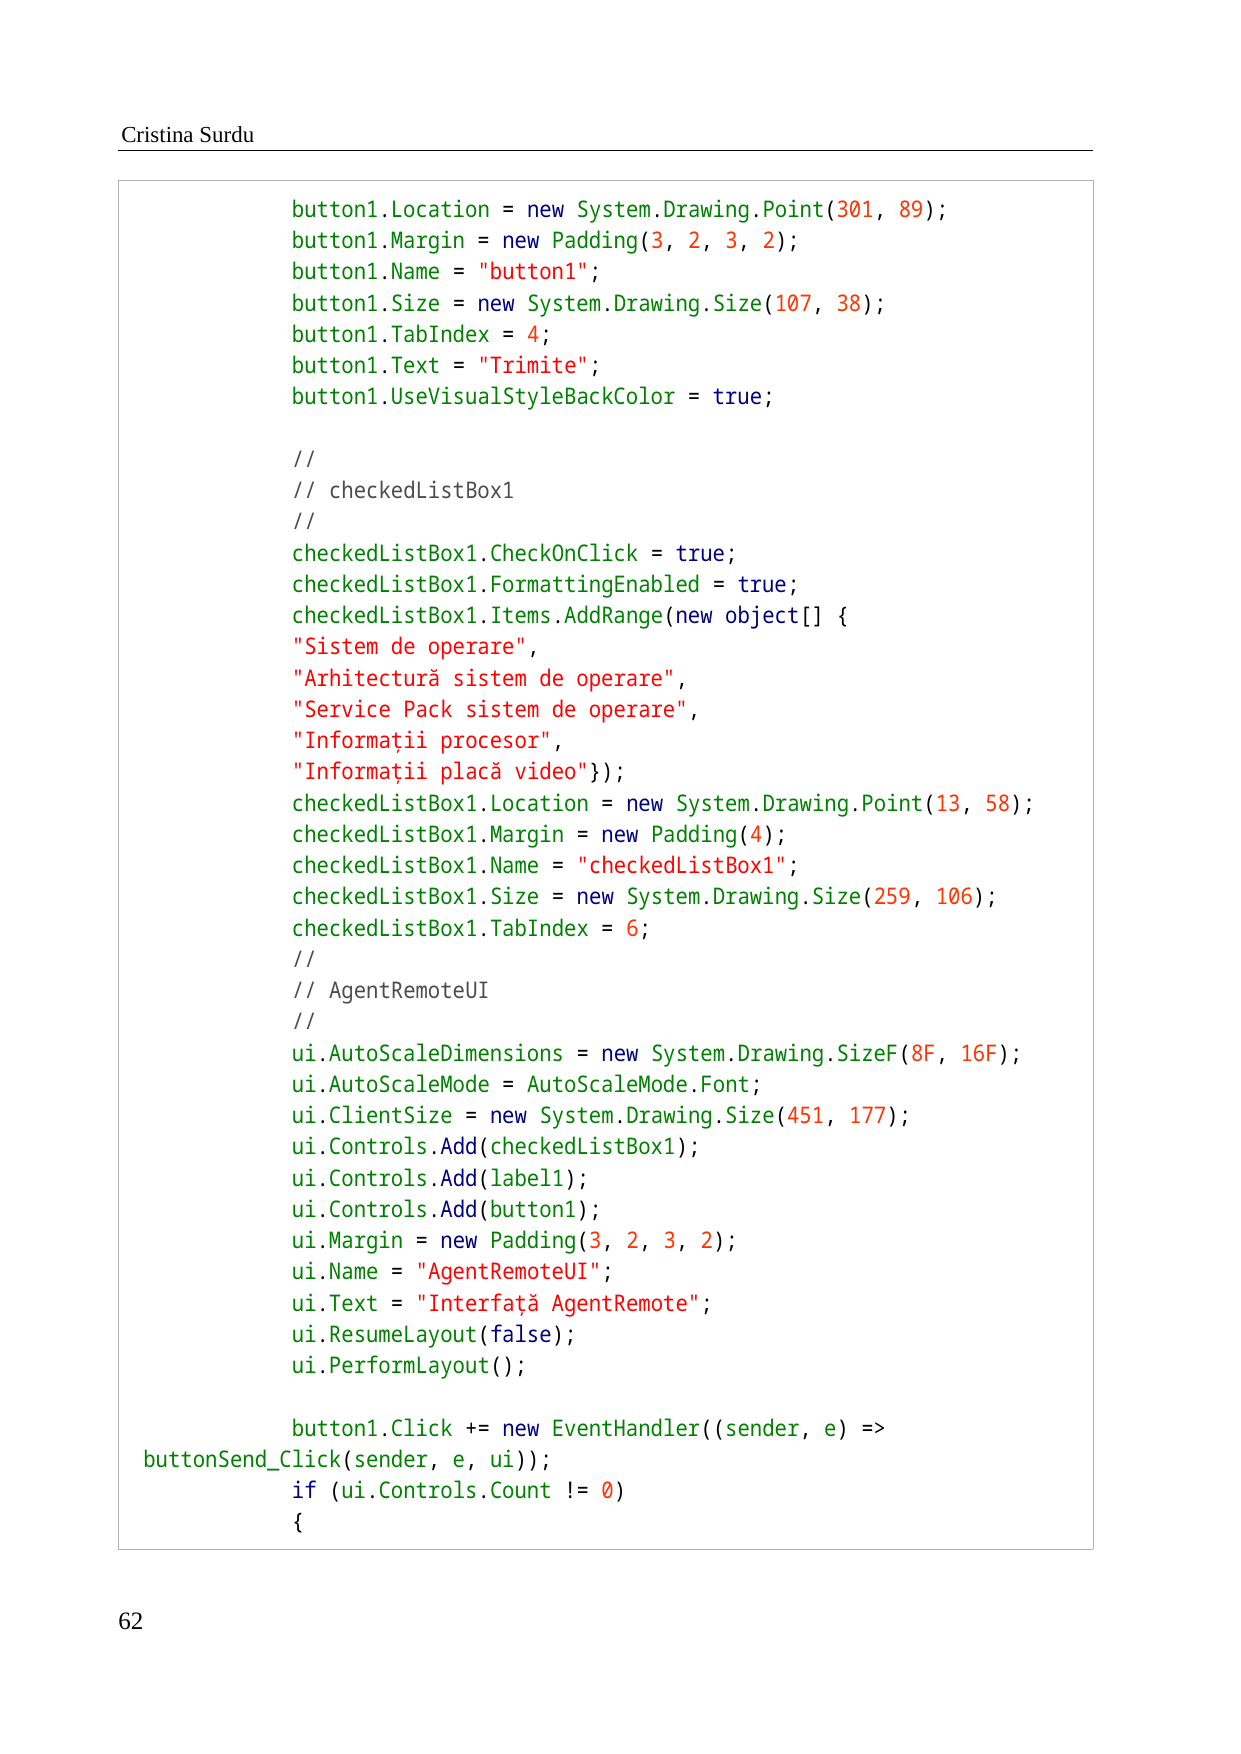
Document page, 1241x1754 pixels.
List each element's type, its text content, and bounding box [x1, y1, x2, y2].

text "Service Pack sistem de operare", [119, 680, 1093, 711]
text ui.Margin = new Padding(3, 2, 3, 2); [119, 1211, 1093, 1243]
text button1.Location = new System.Drawing.Point(301, 89); [119, 181, 1093, 211]
text // [119, 493, 1093, 524]
text ui.Name = "AgentRemoteUI"; [119, 1243, 1093, 1274]
text ui.ClientSize = new System.Drawing.Size(451, 177); [119, 1086, 1093, 1118]
text "Sistem de operare", [119, 618, 1093, 649]
text ui.Controls.Add(label1); [119, 1149, 1093, 1180]
text // [119, 930, 1093, 961]
text if (ui.Controls.Count != 0) [119, 1461, 1093, 1493]
text ui.PerformLayout(); [119, 1336, 1093, 1380]
text "Informații procesor", [119, 711, 1093, 743]
text button1.Margin = new Padding(3, 2, 3, 2); [119, 211, 1093, 243]
text checkedListBox1.CheckOnClick = true; [119, 524, 1093, 555]
text // [119, 430, 1093, 461]
text button1.TabIndex = 4; [119, 305, 1093, 336]
text "Arhitectură sistem de operare", [119, 649, 1093, 680]
text ui.Controls.Add(button1); [119, 1180, 1093, 1211]
text button1.Name = "button1"; [119, 243, 1093, 274]
text checkedListBox1.FormattingEnabled = true; [119, 555, 1093, 586]
text button1.Click += new EventHandler((sender, e) => buttonSend_Click(sender, e, ui)); [119, 1399, 1093, 1461]
text ui.AutoScaleDimensions = new System.Drawing.SizeF(8F, 16F); [119, 1024, 1093, 1055]
text checkedListBox1.Location = new System.Drawing.Point(13, 58); [119, 774, 1093, 805]
text button1.Text = "Trimite"; [119, 336, 1093, 368]
text { [119, 1493, 1093, 1549]
text ui.Controls.Add(checkedListBox1); [119, 1118, 1093, 1149]
text checkedListBox1.Name = "checkedListBox1"; [119, 836, 1093, 868]
text ui.Text = "Interfață AgentRemote"; [119, 1274, 1093, 1305]
text ui.ResumeLayout(false); [119, 1305, 1093, 1336]
text // AgentRemoteUI [119, 961, 1093, 993]
text // checkedListBox1 [119, 461, 1093, 493]
text checkedListBox1.TabIndex = 6; [119, 899, 1093, 930]
text button1.Size = new System.Drawing.Size(107, 38); [119, 274, 1093, 305]
text "Informații placă video"}); [119, 743, 1093, 774]
text // [119, 993, 1093, 1024]
text checkedListBox1.Items.AddRange(new object[] { [119, 586, 1093, 618]
text checkedListBox1.Size = new System.Drawing.Size(259, 106); [119, 868, 1093, 899]
text checkedListBox1.Margin = new Padding(4); [119, 805, 1093, 836]
text ui.AutoScaleMode = AutoScaleMode.Font; [119, 1055, 1093, 1086]
text button1.UseVisualStyleBackColor = true; [119, 368, 1093, 411]
